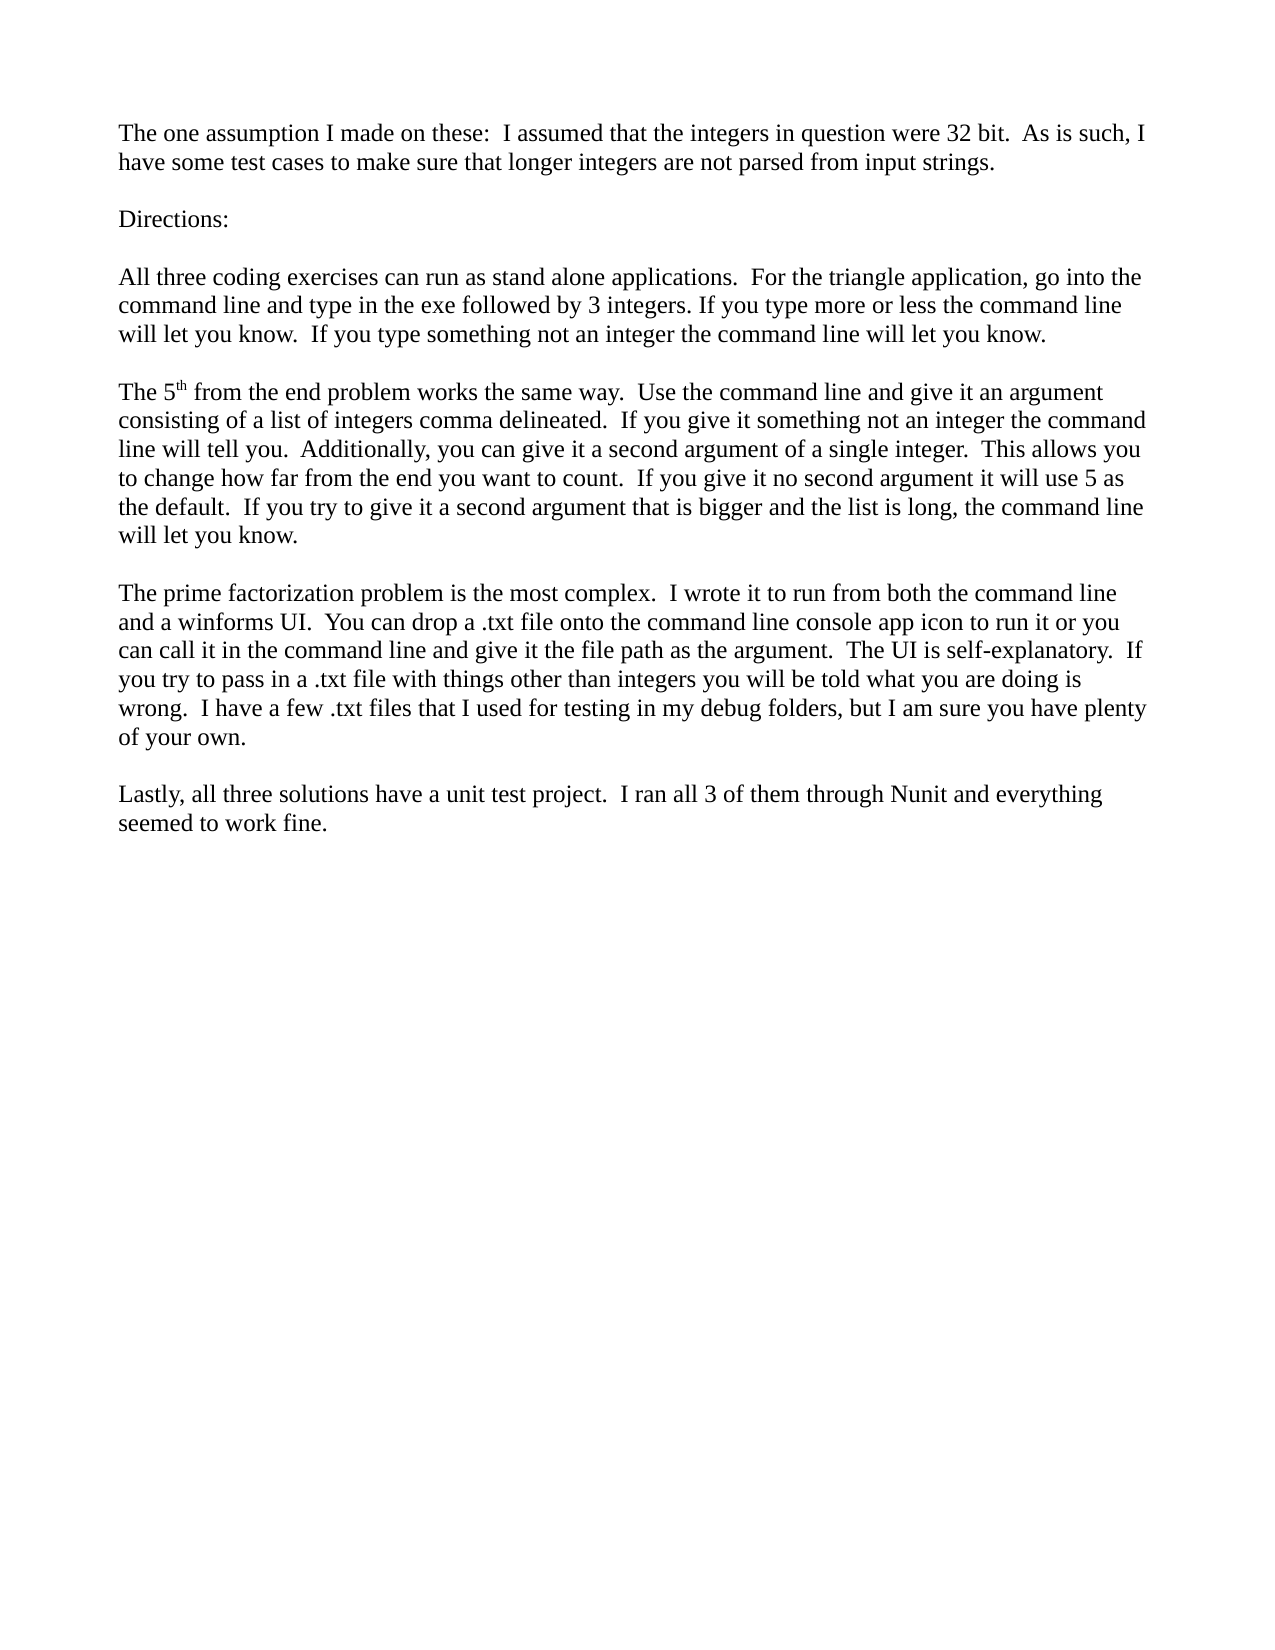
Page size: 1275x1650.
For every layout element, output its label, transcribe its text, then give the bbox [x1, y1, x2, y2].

text Directions: [118, 204, 1157, 233]
text The one assumption I made on these: I assumed that the integers in question were 32 bit. As is such, I have some test cases to make sure that longer integers are not parsed from input strings. [118, 118, 1157, 176]
text Lastly, all three solutions have a unit test project. I ran all 3 of them through Nunit and everything seemed to work fine. [118, 779, 1157, 837]
text All three coding exercises can run as stand alone applications. For the triangle application, go into the command line and type in the exe followed by 3 integers. If you type more or less the command line will let you know. If you type something not an integer the command line will let you know. [118, 262, 1157, 348]
text The prime factorization problem is the most complex. I wrote it to run from both the command line and a winforms UI. You can drop a .txt file onto the command line console app icon to run it or you can call it in the command line and give it the file path as the argument. The UI is self-explanatory. If you try to pass in a .txt file with things other than integers you will be told what you are doing is wrong. I have a few .txt files that I used for testing in my debug folders, but I am sure you have plenty of your own. [118, 578, 1157, 751]
text The 5th from the end problem works the same way. Use the command line and give it an argument consisting of a list of integers comma delineated. If you give it something not an integer the command line will tell you. Additionally, you can give it a second argument of a single integer. This allows you to change how far from the end you want to count. If you give it no second argument it will use 5 as the default. If you try to give it a second argument that is bigger and the list is long, the command line will let you know. [118, 377, 1157, 549]
